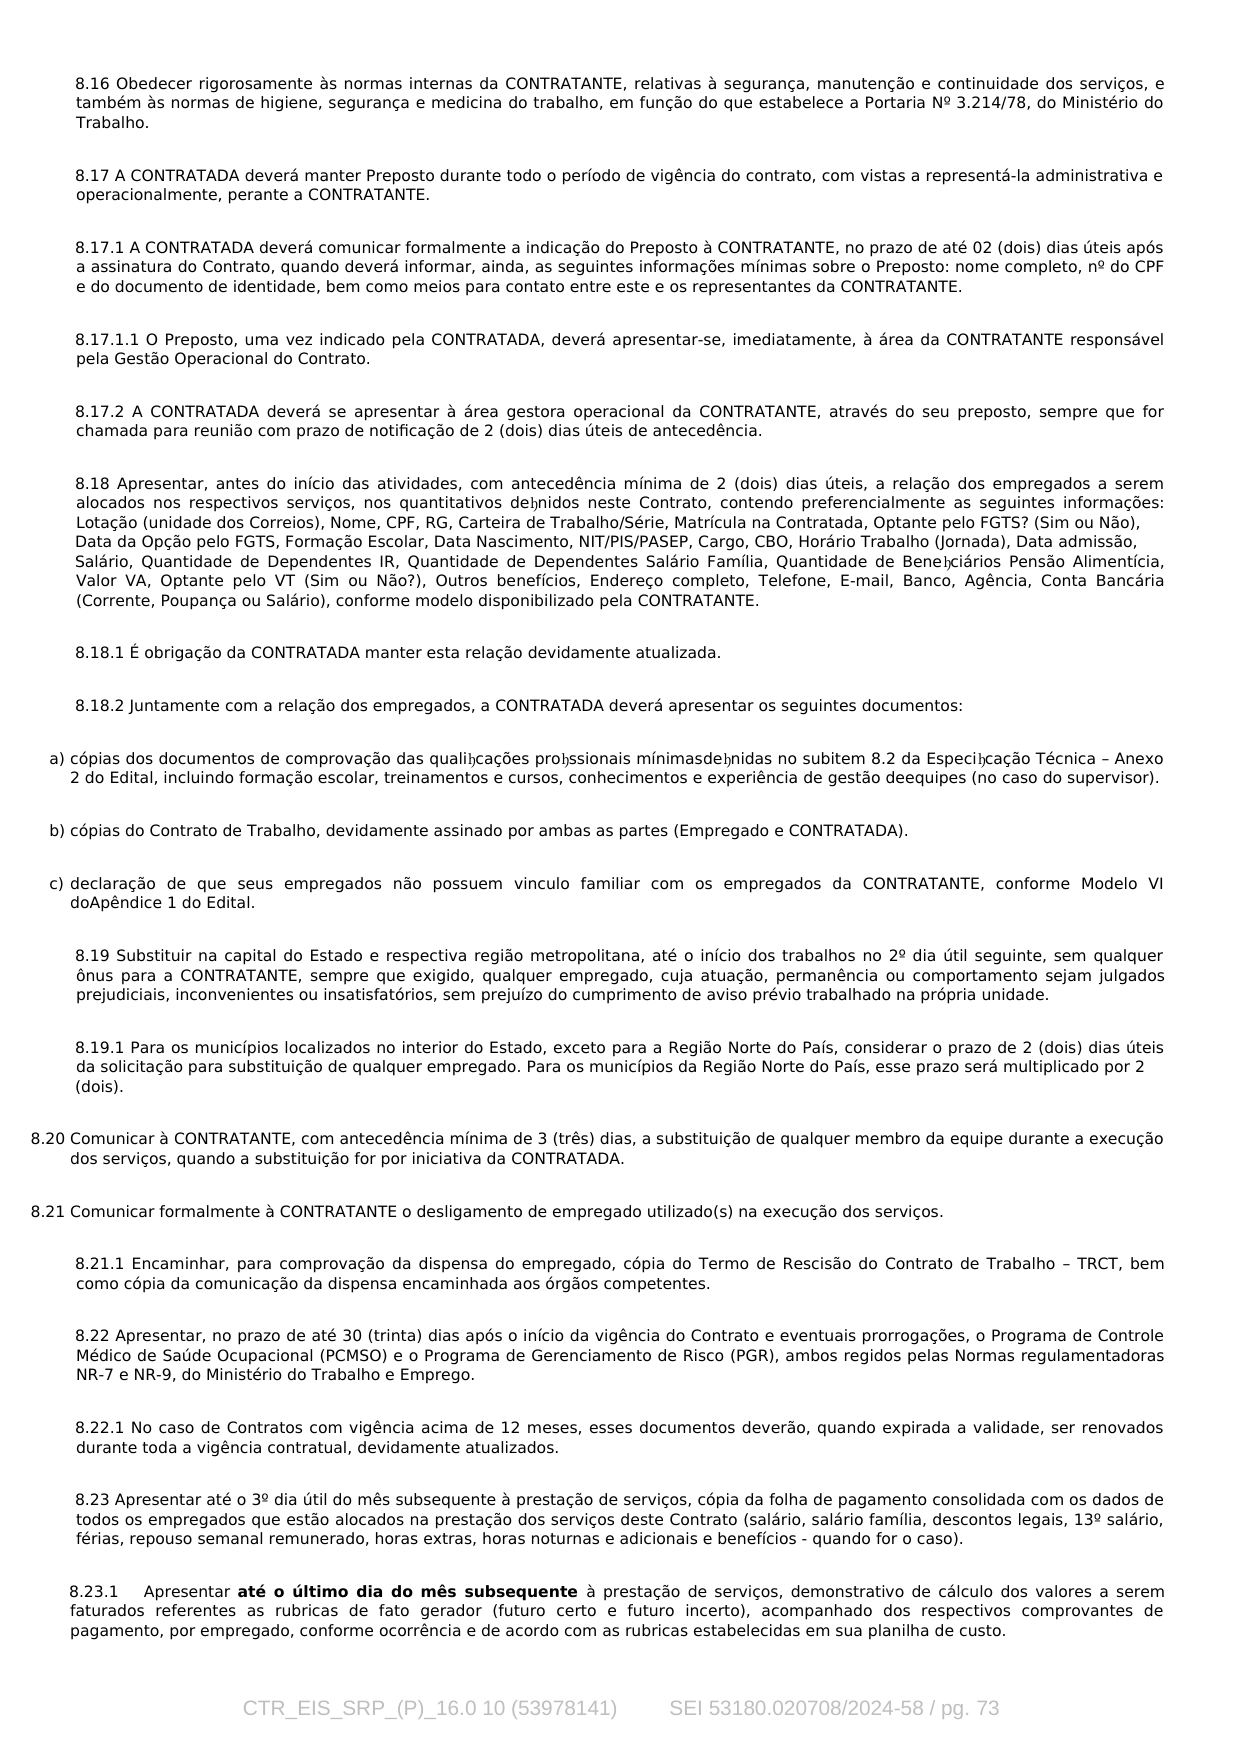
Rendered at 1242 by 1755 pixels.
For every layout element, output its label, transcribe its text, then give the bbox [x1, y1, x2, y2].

text 8.17.1 A CONTRATADA deverá comunicar formalmente a indicação do Preposto à CONTRATANTE, no prazo de até 02 (dois) dias úteis após a assinatura do Contrato, quando deverá informar, ainda, as seguintes informações mínimas sobre o Preposto: nome completo, nº do CPF e do documento de identidade, bem como meios para contato entre este e os representantes da CONTRATANTE. [75, 239, 1166, 296]
text Data da Opção pelo FGTS, Formação Escolar, Data Nascimento, NIT/PIS/PASEP, Cargo, CBO, Horário Trabalho (Jornada), Data admissão, [75, 533, 1166, 552]
text 8.22.1 No caso de Contratos com vigência acima de 12 meses, esses documentos deverão, quando expirada a validade, ser renovados durante toda a vigência contratual, devidamente atualizados. [75, 1419, 1166, 1457]
list cópias do Contrato de Trabalho, devidamente assinado por ambas as partes (Empregado e CONTRATADA). [49, 822, 1166, 840]
list declaração de que seus empregados não possuem vinculo familiar com os empregados da CONTRATANTE, conforme Modelo VI doApêndice 1 do Edital. [49, 875, 1166, 912]
list cópias dos documentos de comprovação das qualicações prossionais mínimasdenidas no subitem 8.2 da Especicação Técnica – Anexo 2 do Edital, incluindo formação escolar, treinamentos e cursos, conhecimentos e experiência de gestão deequipes (no caso do supervisor). [49, 750, 1166, 788]
text (dois). [75, 1078, 1166, 1096]
text 8.19.1 Para os municípios localizados no interior do Estado, exceto para a Região Norte do País, considerar o prazo de 2 (dois) dias úteis da solicitação para substituição de qualquer empregado. Para os municípios da Região Norte do País, esse prazo será multiplicado por 2 [75, 1039, 1166, 1076]
text 8.18.2 Juntamente com a relação dos empregados, a CONTRATADA deverá apresentar os seguintes documentos: [75, 697, 1166, 715]
list Comunicar formalmente à CONTRATANTE o desligamento de empregado utilizado(s) na execução dos serviços. [30, 1202, 1166, 1221]
text 8.21.1 Encaminhar, para comprovação da dispensa do empregado, cópia do Termo de Rescisão do Contrato de Trabalho – TRCT, bem como cópia da comunicação da dispensa encaminhada aos órgãos competentes. [75, 1255, 1166, 1293]
text Salário, Quantidade de Dependentes IR, Quantidade de Dependentes Salário Família, Quantidade de Beneciários Pensão Alimentícia, Valor VA, Optante pelo VT (Sim ou Não?), Outros benefícios, Endereço completo, Telefone, E-mail, Banco, Agência, Conta Bancária (Corrente, Poupança ou Salário), conforme modelo disponibilizado pela CONTRATANTE. [75, 553, 1166, 610]
text 8.16 Obedecer rigorosamente às normas internas da CONTRATANTE, relativas à segurança, manutenção e continuidade dos serviços, e também às normas de higiene, segurança e medicina do trabalho, em função do que estabelece a Portaria Nº 3.214/78, do Ministério do Trabalho. [75, 75, 1166, 132]
list Comunicar à CONTRATANTE, com antecedência mínima de 3 (três) dias, a substituição de qualquer membro da equipe durante a execução dos serviços, quando a substituição for por iniciativa da CONTRATADA. [30, 1130, 1166, 1168]
text 8.18 Apresentar, antes do início das atividades, com antecedência mínima de 2 (dois) dias úteis, a relação dos empregados a serem alocados nos respectivos serviços, nos quantitativos denidos neste Contrato, contendo preferencialmente as seguintes informações: Lotação (unidade dos Correios), Nome, CPF, RG, Carteira de Trabalho/Série, Matrícula na Contratada, Optante pelo FGTS? (Sim ou Não), [75, 475, 1166, 532]
list Apresentar até o último dia do mês subsequente à prestação de serviços, demonstrativo de cálculo dos valores a serem faturados referentes as rubricas de fato gerador (futuro certo e futuro incerto), acompanhado dos respectivos comprovantes de pagamento, por empregado, conforme ocorrência e de acordo com as rubricas estabelecidas em sua planilha de custo. [69, 1583, 1166, 1640]
text 8.17.2 A CONTRATADA deverá se apresentar à área gestora operacional da CONTRATANTE, através do seu preposto, sempre que for chamada para reunião com prazo de notificação de 2 (dois) dias úteis de antecedência. [75, 403, 1166, 440]
text 8.19 Substituir na capital do Estado e respectiva região metropolitana, até o início dos trabalhos no 2º dia útil seguinte, sem qualquer ônus para a CONTRATANTE, sempre que exigido, qualquer empregado, cuja atuação, permanência ou comportamento sejam julgados prejudiciais, inconvenientes ou insatisfatórios, sem prejuízo do cumprimento de aviso prévio trabalhado na própria unidade. [75, 947, 1166, 1004]
text 8.23 Apresentar até o 3º dia útil do mês subsequente à prestação de serviços, cópia da folha de pagamento consolidada com os dados de todos os empregados que estão alocados na prestação dos serviços deste Contrato (salário, salário família, descontos legais, 13º salário, férias, repouso semanal remunerado, horas extras, horas noturnas e adicionais e benefícios - quando for o caso). [75, 1491, 1166, 1548]
text 8.22 Apresentar, no prazo de até 30 (trinta) dias após o início da vigência do Contrato e eventuais prorrogações, o Programa de Controle Médico de Saúde Ocupacional (PCMSO) e o Programa de Gerenciamento de Risco (PGR), ambos regidos pelas Normas regulamentadoras NR-7 e NR-9, do Ministério do Trabalho e Emprego. [75, 1327, 1166, 1384]
text 8.17 A CONTRATADA deverá manter Preposto durante todo o período de vigência do contrato, com vistas a representá-la administrativa e operacionalmente, perante a CONTRATANTE. [75, 167, 1166, 204]
text 8.18.1 É obrigação da CONTRATADA manter esta relação devidamente atualizada. [75, 644, 1166, 663]
text 8.17.1.1 O Preposto, uma vez indicado pela CONTRATADA, deverá apresentar-se, imediatamente, à área da CONTRATANTE responsável pela Gestão Operacional do Contrato. [75, 331, 1166, 368]
